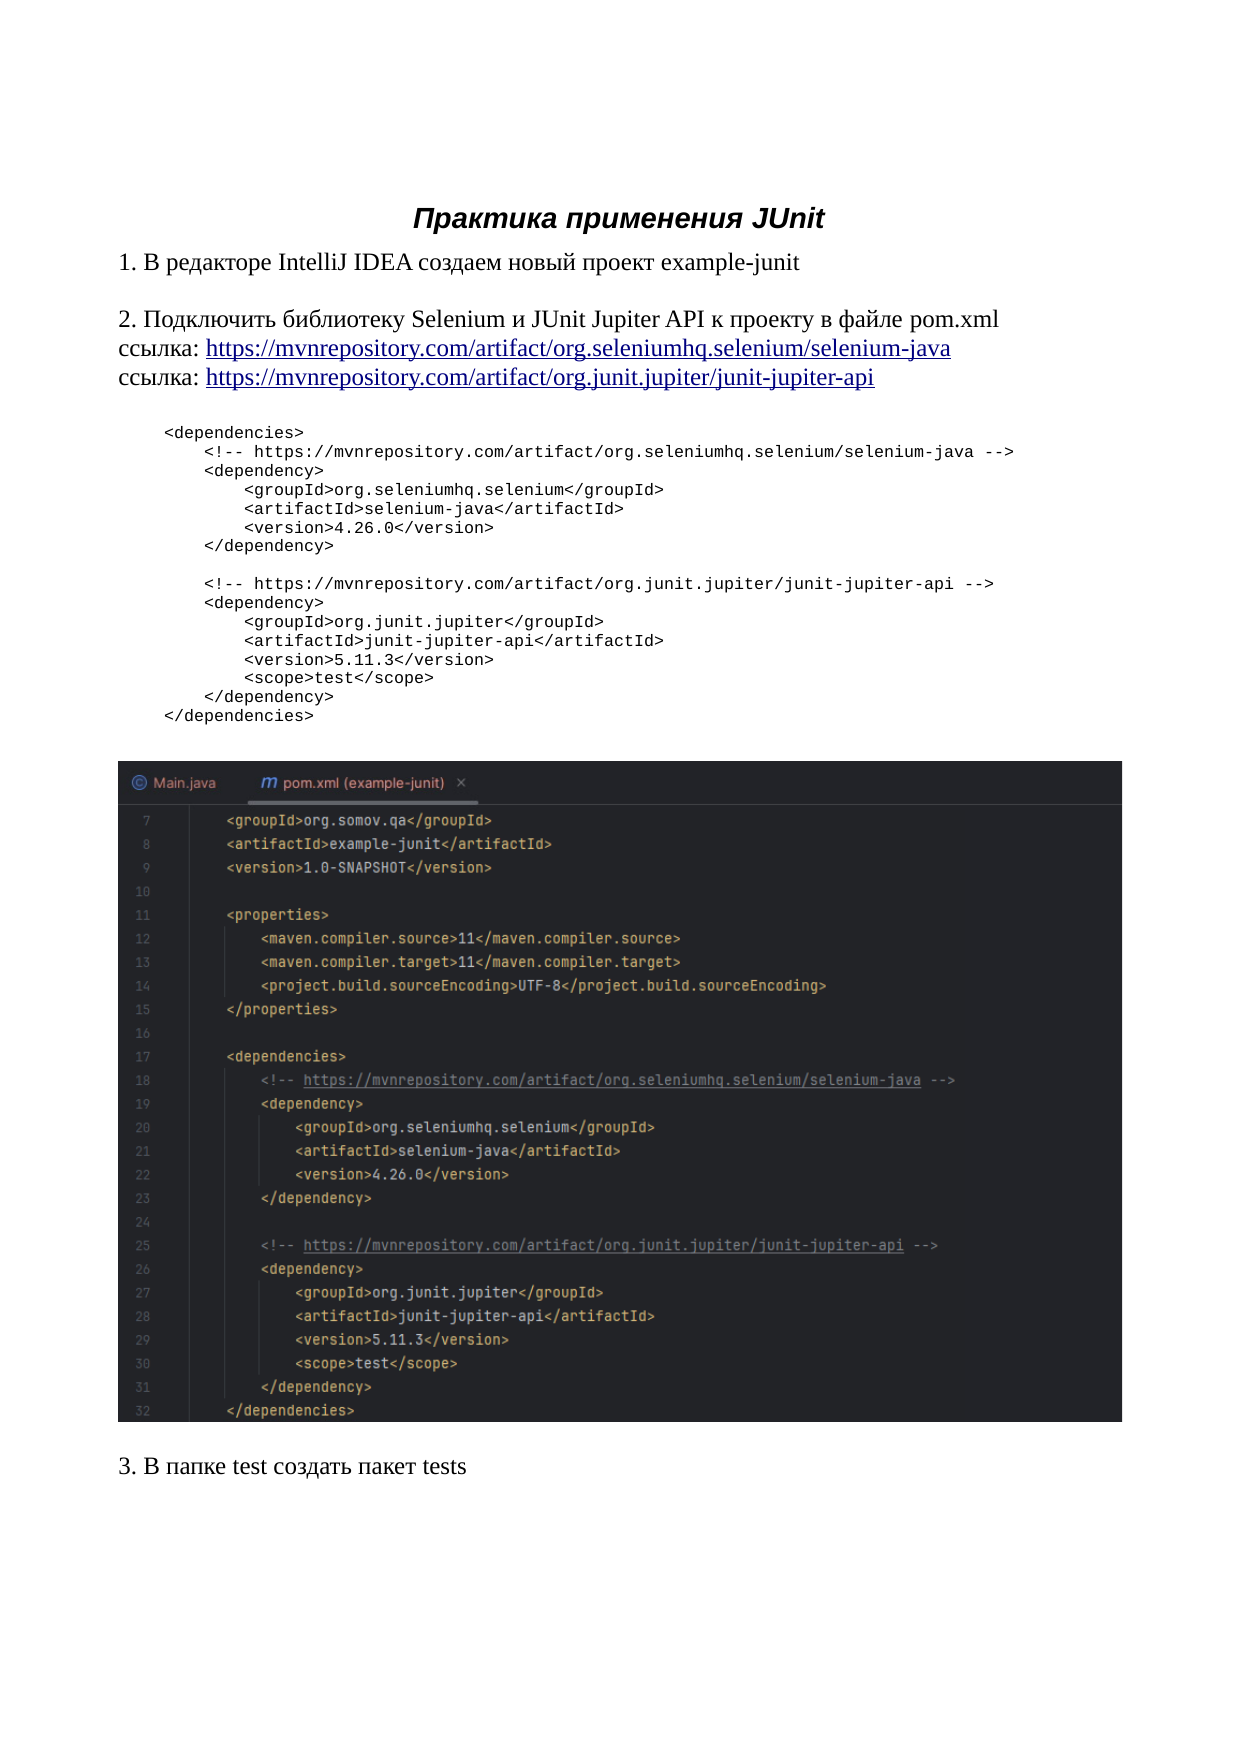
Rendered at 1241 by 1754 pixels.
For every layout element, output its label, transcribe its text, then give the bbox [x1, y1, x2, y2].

picture [118, 761, 1123, 1422]
table_header <dependencies> <!-- https://mvnrepository.com/artifact/org.seleniumhq.selenium/selenium-java --> <dependency> <groupId>org.seleniumhq.selenium</groupId> <artifactId>selenium-java</artifactId> <version>4.26.0</version> </dependency> <!-- https://mvnrepository.com/artifact/org.junit.jupiter/junit-jupiter-api --> <dependency> <groupId>org.junit.jupiter</groupId> <artifactId>junit-jupiter-api</artifactId> <version>5.11.3</version> <scope>test</scope> </dependency> </dependencies> [118, 419, 1122, 732]
text ссылка: https://mvnrepository.com/artifact/org.seleniumhq.selenium/selenium-java [118, 333, 1122, 362]
text 1. В редакторе IntelliJ IDEA создаем новый проект example-junit [118, 247, 1122, 275]
text 2. Подключить библиотеку Selenium и JUnit Jupiter API к проекту в файле pom.xml [118, 304, 1122, 333]
text 3. В папке test создать пакет tests [118, 1451, 1122, 1479]
subtitle Практика применения JUnit [118, 201, 1122, 234]
text ссылка: https://mvnrepository.com/artifact/org.junit.jupiter/junit-jupiter-api [118, 362, 1122, 390]
